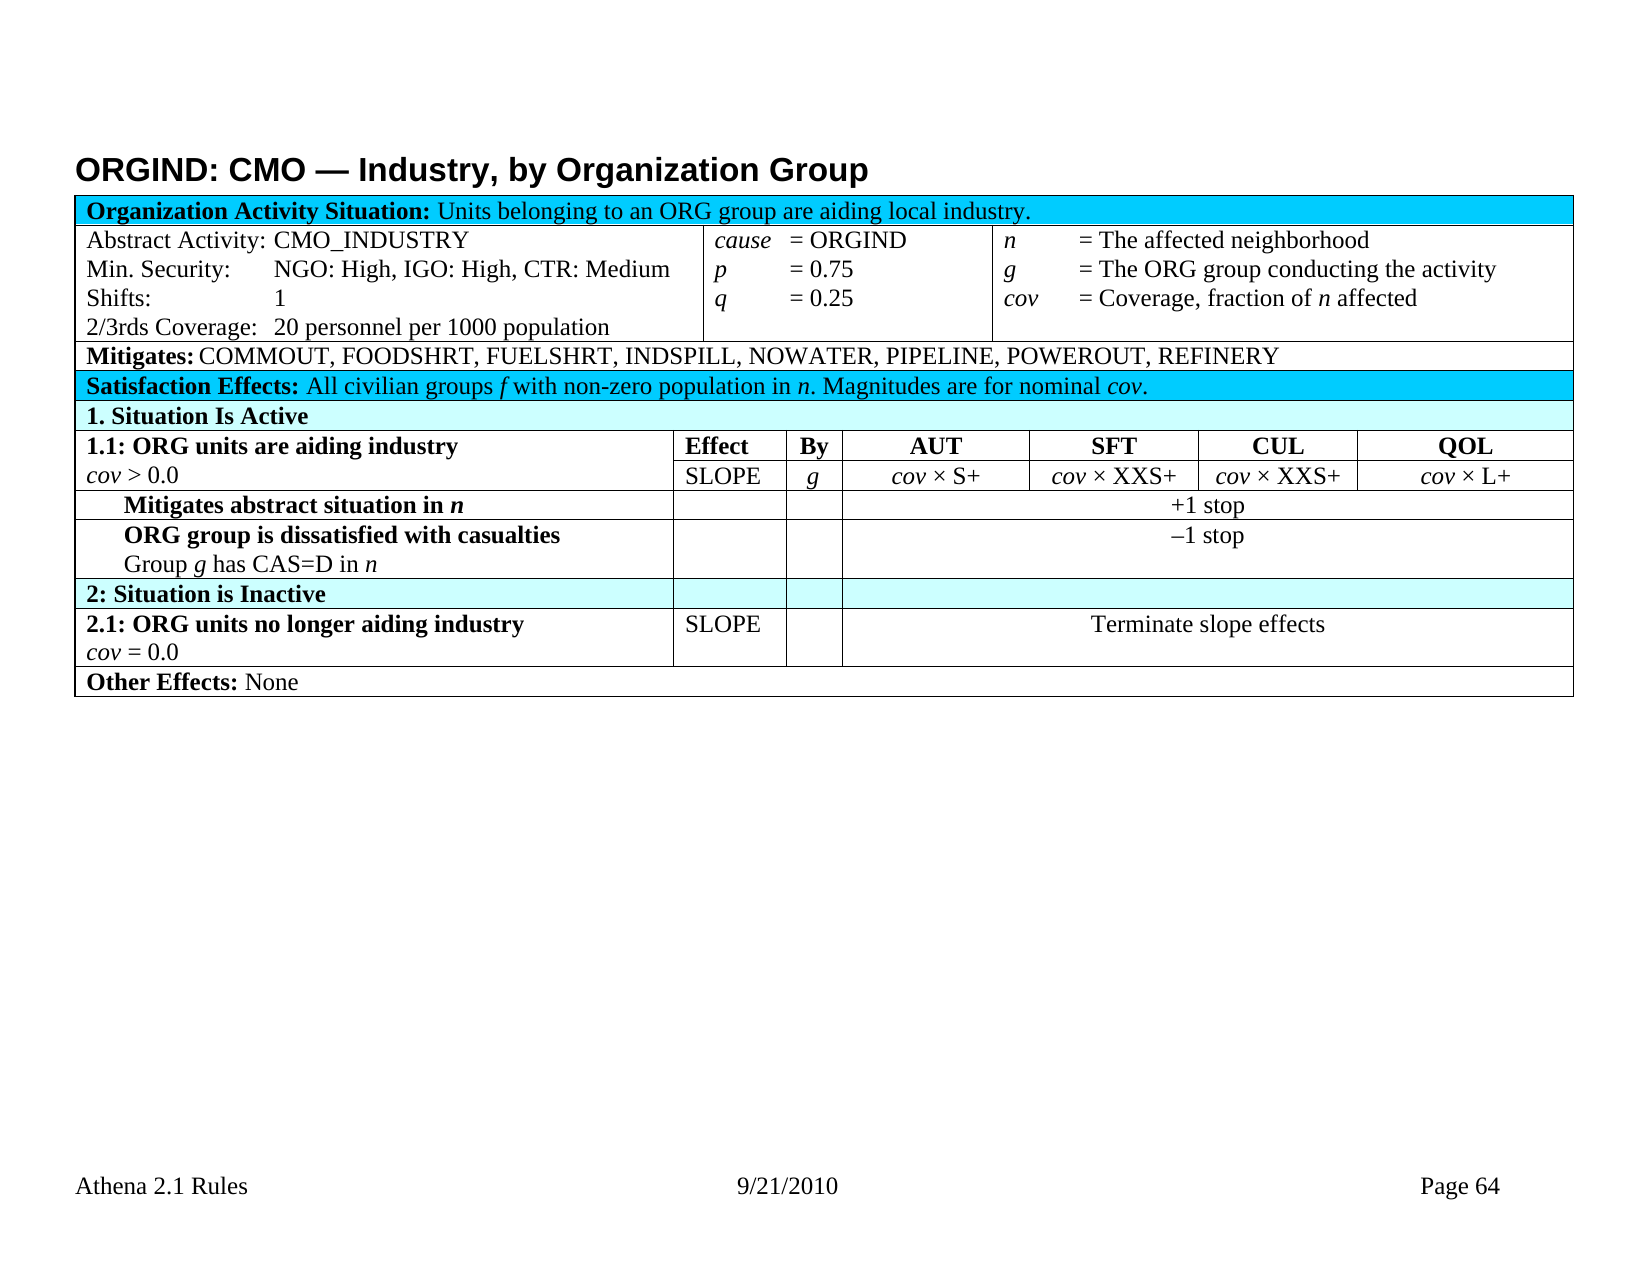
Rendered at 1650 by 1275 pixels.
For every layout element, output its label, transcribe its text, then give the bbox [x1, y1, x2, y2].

table_cell Abstract Activity: CMO_INDUSTRY Min. Security: NGO: High, IGO: High, CTR: Medium Shifts: 1 2/3rds Coverage: 20 personnel per 1000 population [76, 226, 703, 341]
table_cell SLOPE [674, 609, 786, 666]
table_header Organization Activity Situation: Units belonging to an ORG group are aiding local industry. [76, 196, 1573, 224]
table_cell 1. Situation Is Active [76, 401, 1573, 430]
table_cell cov × XXS+ [1199, 461, 1357, 489]
table_cell [787, 491, 842, 519]
table_cell +1 stop [843, 491, 1573, 519]
table_cell cov × L+ [1358, 461, 1573, 489]
table_cell QOL [1358, 431, 1573, 460]
table_cell [787, 609, 842, 666]
table_cell 1.1: ORG units are aiding industry cov > 0.0 [76, 431, 673, 489]
table_cell [674, 520, 786, 578]
table_cell cov × S+ [843, 461, 1029, 489]
table_cell SFT [1030, 431, 1198, 460]
table_cell Mitigates: COMMOUT, FOODSHRT, FUELSHRT, INDSPILL, NOWATER, PIPELINE, POWEROUT, REFINERY [76, 342, 1573, 370]
table_cell By [787, 431, 842, 460]
table_cell [787, 520, 842, 578]
table_cell g [787, 461, 842, 489]
table_cell CUL [1199, 431, 1357, 460]
table_cell Satisfaction Effects: All civilian groups f with non-zero population in n. Magnitudes are for nominal cov. [76, 371, 1573, 400]
table_cell [674, 491, 786, 519]
table_cell SLOPE [674, 461, 786, 489]
table_cell –1 stop [843, 520, 1573, 578]
table_cell 2.1: ORG units no longer aiding industry cov = 0.0 [76, 609, 673, 666]
table_cell n = The affected neighborhood g = The ORG group conducting the activity cov = Coverage, fraction of n affected [993, 226, 1573, 341]
text ORGIND: CMO — Industry, by Organization Group [75, 150, 1575, 188]
table_cell [843, 579, 1573, 608]
table_cell [787, 579, 842, 608]
table_cell [674, 579, 786, 608]
table_cell AUT [843, 431, 1029, 460]
table_cell 2: Situation is Inactive [76, 579, 673, 608]
table_cell Effect [674, 431, 786, 460]
table_cell cause = ORGIND p = 0.75 q = 0.25 [704, 226, 992, 341]
table_cell Mitigates abstract situation in n [76, 491, 673, 519]
table_cell Other Effects: None [76, 667, 1573, 696]
table_cell Terminate slope effects [843, 609, 1573, 666]
table_cell cov × XXS+ [1030, 461, 1198, 489]
table_cell ORG group is dissatisfied with casualties Group g has CAS=D in n [76, 520, 673, 578]
